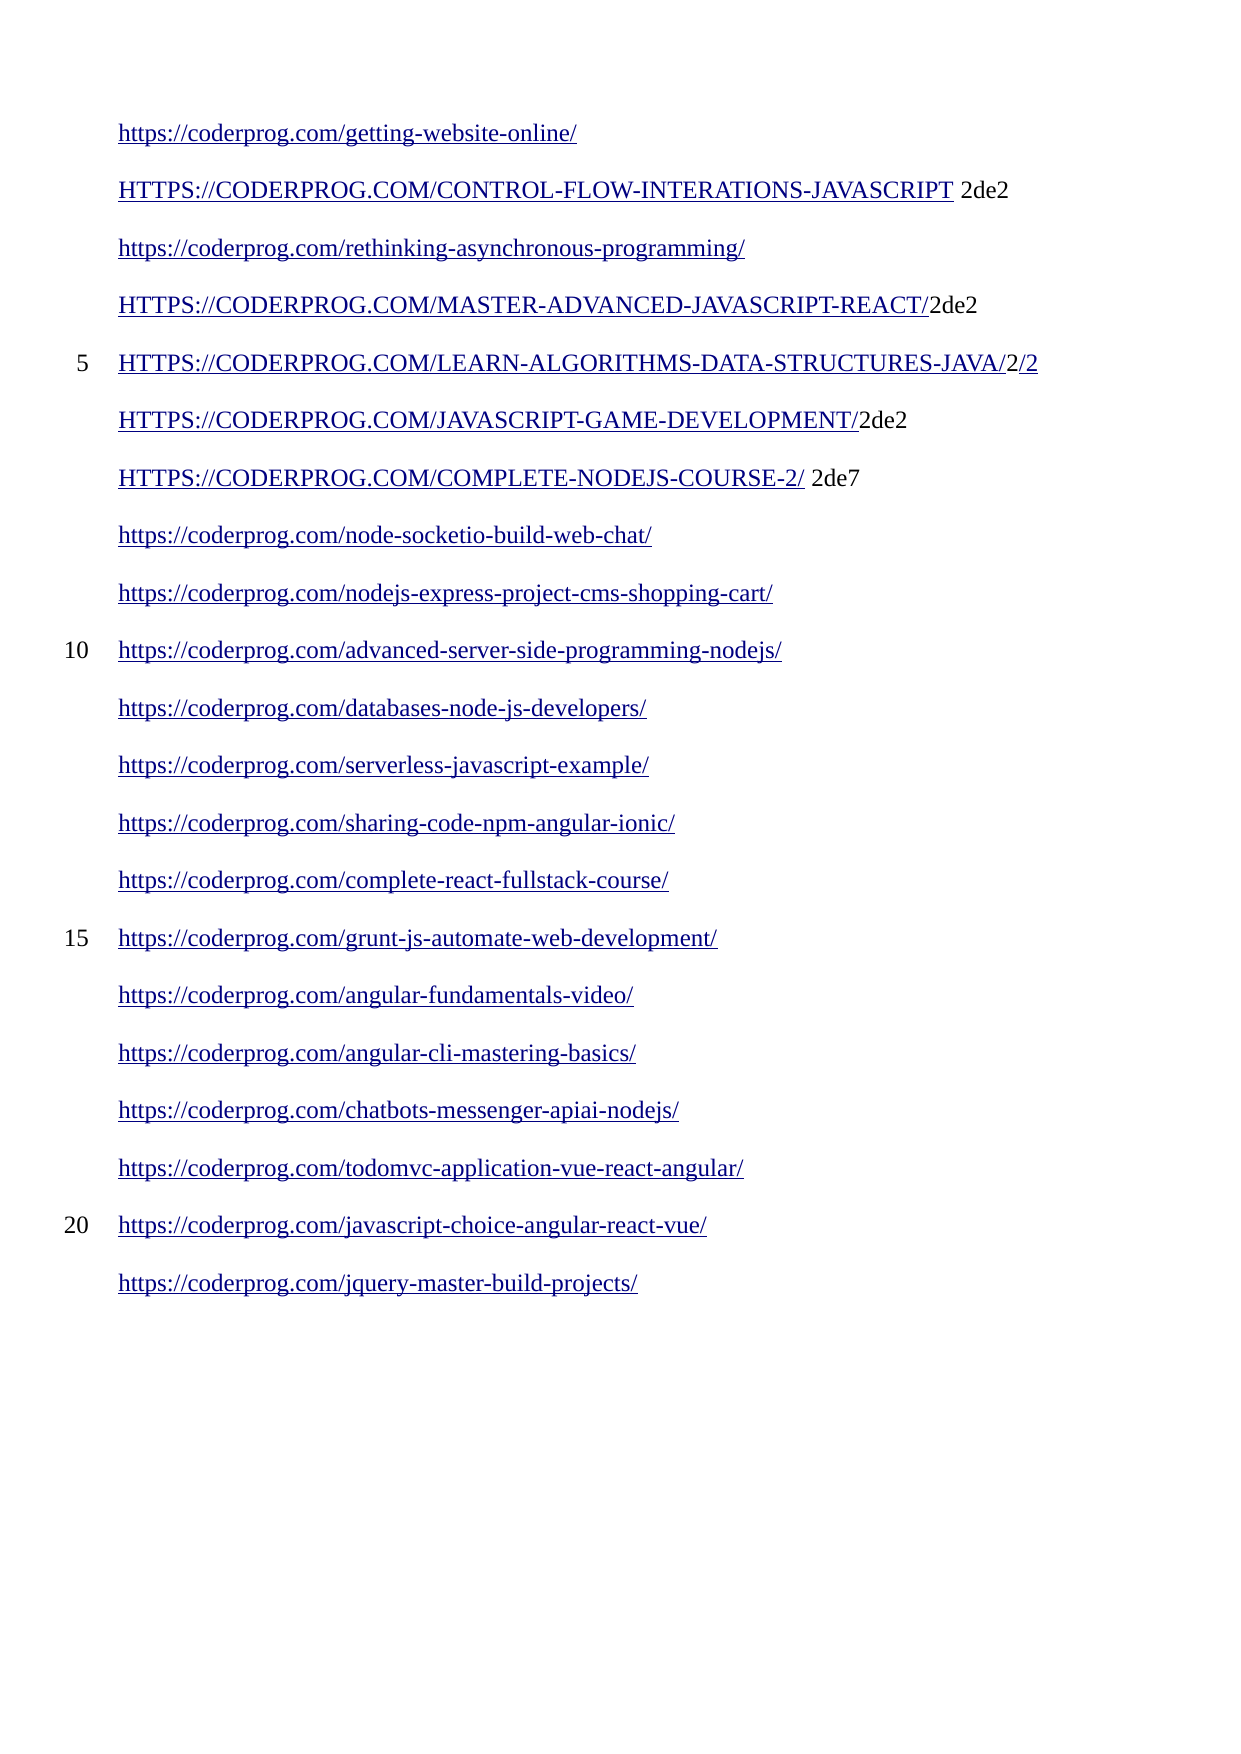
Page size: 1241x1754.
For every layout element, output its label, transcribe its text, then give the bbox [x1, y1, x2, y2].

text https://coderprog.com/sharing-code-npm-angular-ionic/ [118, 808, 1122, 837]
text HTTPS://CODERPROG.COM/LEARN-ALGORITHMS-DATA-STRUCTURES-JAVA/2/2 [118, 348, 1122, 377]
text https://coderprog.com/javascript-choice-angular-react-vue/ [118, 1211, 1122, 1239]
text HTTPS://CODERPROG.COM/CONTROL-FLOW-INTERATIONS-JAVASCRIPT 2de2 [118, 176, 1122, 204]
text https://coderprog.com/node-socketio-build-web-chat/ [118, 521, 1122, 549]
text https://coderprog.com/databases-node-js-developers/ [118, 693, 1122, 722]
text https://coderprog.com/rethinking-asynchronous-programming/ [118, 233, 1122, 262]
text https://coderprog.com/jquery-master-build-projects/ [118, 1268, 1122, 1297]
text https://coderprog.com/angular-cli-mastering-basics/ [118, 1038, 1122, 1067]
text HTTPS://CODERPROG.COM/COMPLETE-NODEJS-COURSE-2/ 2de7 [118, 463, 1122, 492]
text https://coderprog.com/grunt-js-automate-web-development/ [118, 923, 1122, 952]
text https://coderprog.com/getting-website-online/ [118, 118, 1122, 147]
text https://coderprog.com/nodejs-express-project-cms-shopping-cart/ [118, 578, 1122, 607]
text HTTPS://CODERPROG.COM/JAVASCRIPT-GAME-DEVELOPMENT/2de2 [118, 406, 1122, 434]
text HTTPS://CODERPROG.COM/MASTER-ADVANCED-JAVASCRIPT-REACT/2de2 [118, 291, 1122, 319]
text https://coderprog.com/serverless-javascript-example/ [118, 751, 1122, 779]
text https://coderprog.com/complete-react-fullstack-course/ [118, 866, 1122, 894]
text https://coderprog.com/chatbots-messenger-apiai-nodejs/ [118, 1096, 1122, 1124]
text https://coderprog.com/angular-fundamentals-video/ [118, 981, 1122, 1009]
text https://coderprog.com/todomvc-application-vue-react-angular/ [118, 1153, 1122, 1182]
text https://coderprog.com/advanced-server-side-programming-nodejs/ [118, 636, 1122, 664]
